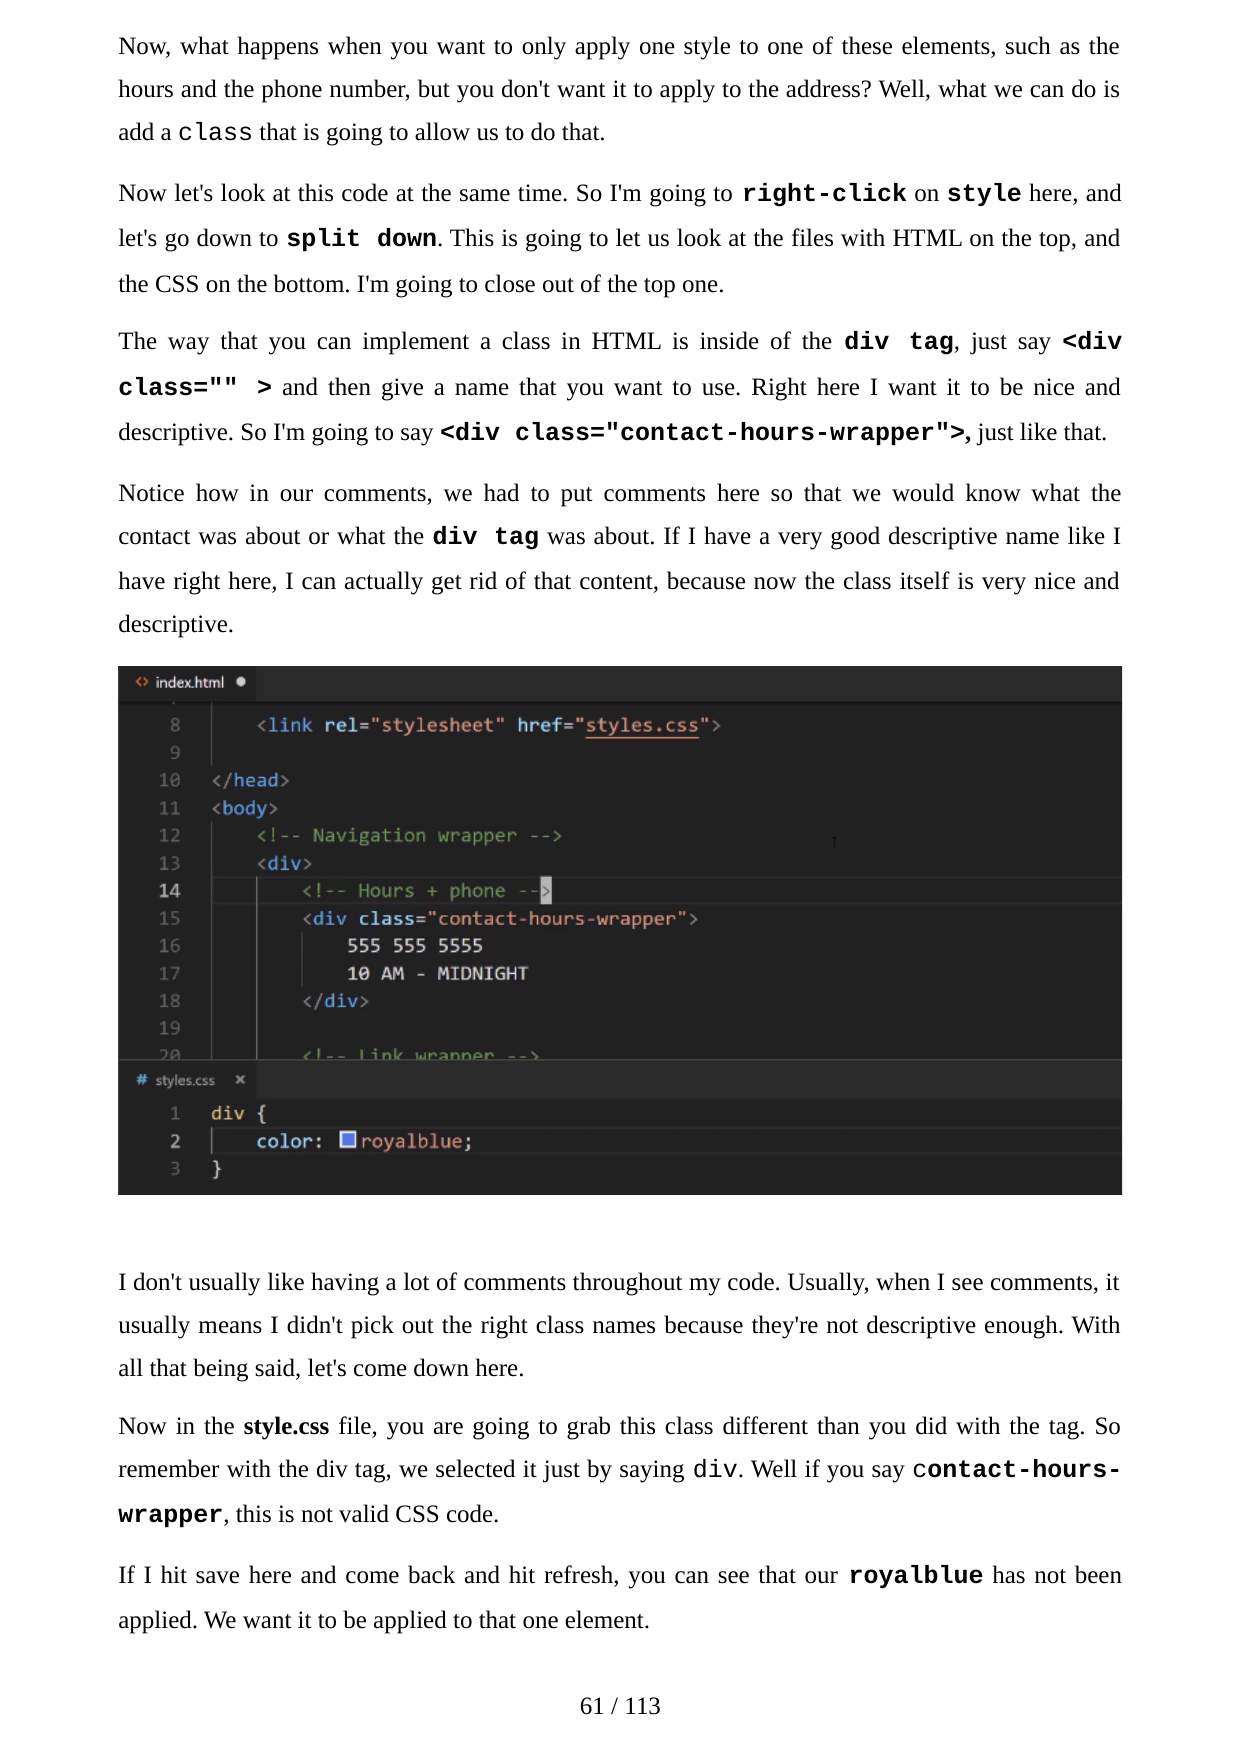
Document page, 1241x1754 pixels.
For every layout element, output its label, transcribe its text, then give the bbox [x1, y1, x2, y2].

text Now, what happens when you want to only apply one style to one of these elements, such as the hours and the phone number, but you don't want it to apply to the address? Well, what we can do is add a class that is going to allow us to do that. [118, 31, 1122, 148]
picture [118, 666, 1123, 1195]
text The way that you can implement a class in HTML is inside of the div tag, just say <div class="" > and then give a name that you want to use. Right here I want it to be nice and descriptive. So I'm going to say <div class="contact-hours-wrapper">, just like that. [118, 326, 1122, 448]
text I don't usually like having a lot of comments throughout my code. Usually, when I see comments, it usually means I didn't pick out the right class names because they're not descriptive enough. With all that being said, let's come down here. [118, 1267, 1122, 1382]
text If I hit save here and come back and hit refresh, you can see that our royalblue has not been applied. We want it to be applied to that one element. [118, 1560, 1122, 1634]
text Notice how in our comments, we had to put comments here so that we would know what the contact was about or what the div tag was about. If I have a very good descriptive name like I have right here, I can actually get rid of that content, because now the class itself is very nice and descriptive. [118, 478, 1122, 638]
text Now let's look at this code at the same time. So I'm going to right-click on style here, and let's go down to split down. This is going to let us look at the files with HTML on the top, and the CSS on the bottom. I'm going to close out of the top one. [118, 178, 1122, 297]
text Now in the style.css file, you are going to grab this class different than you did with the tag. So remember with the div tag, we selected it just by saying div. Well if you say contact-hours-wrapper, this is not valid CSS code. [118, 1411, 1122, 1530]
